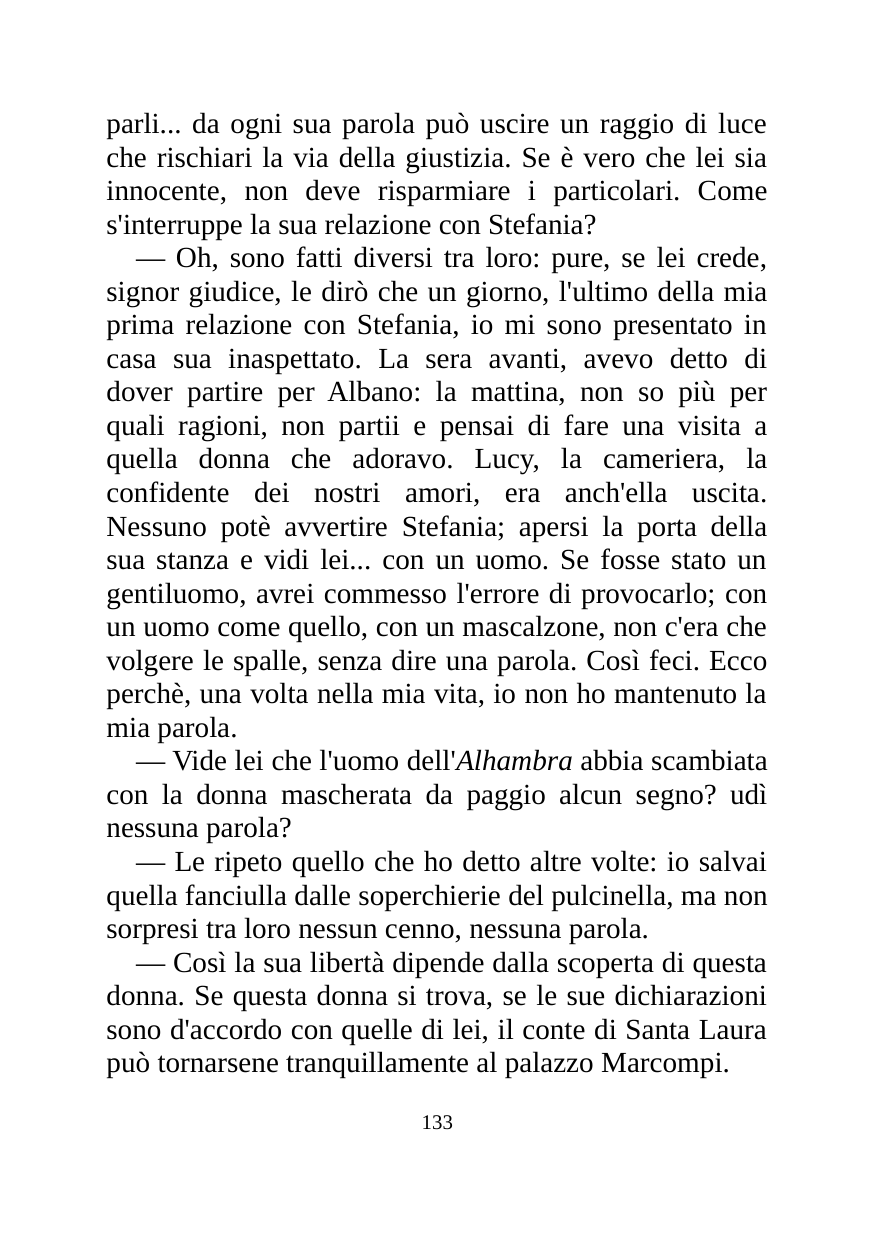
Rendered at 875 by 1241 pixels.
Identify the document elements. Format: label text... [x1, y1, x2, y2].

text — Vide lei che l'uomo dell'Alhambra abbia scambiata con la donna mascherata da paggio alcun segno? udì nessuna parola? [106, 743, 768, 844]
text — Oh, sono fatti diversi tra loro: pure, se lei crede, signor giudice, le dirò che un giorno, l'ultimo della mia prima relazione con Stefania, io mi sono presentato in casa sua inaspettato. La sera avanti, avevo detto di dover partire per Albano: la mattina, non so più per quali ragioni, non partii e pensai di fare una visita a quella donna che adoravo. Lucy, la cameriera, la confidente dei nostri amori, era anch'ella uscita. Nessuno potè avvertire Stefania; apersi la porta della sua stanza e vidi lei... con un uomo. Se fosse stato un gentiluomo, avrei commesso l'errore di provocarlo; con un uomo come quello, con un mascalzone, non c'era che volgere le spalle, senza dire una parola. Così feci. Ecco perchè, una volta nella mia vita, io non ho mantenuto la mia parola. [106, 240, 768, 743]
text parli... da ogni sua parola può uscire un raggio di luce che rischiari la via della giustizia. Se è vero che lei sia innocente, non deve risparmiare i particolari. Come s'interruppe la sua relazione con Stefania? [106, 106, 768, 240]
text — Le ripeto quello che ho detto altre volte: io salvai quella fanciulla dalle soperchierie del pulcinella, ma non sorpresi tra loro nessun cenno, nessuna parola. [106, 844, 768, 945]
text — Così la sua libertà dipende dalla scoperta di questa donna. Se questa donna si trova, se le sue dichiarazioni sono d'accordo con quelle di lei, il conte di Santa Laura può tornarsene tranquillamente al palazzo Marcompi. [106, 945, 768, 1079]
